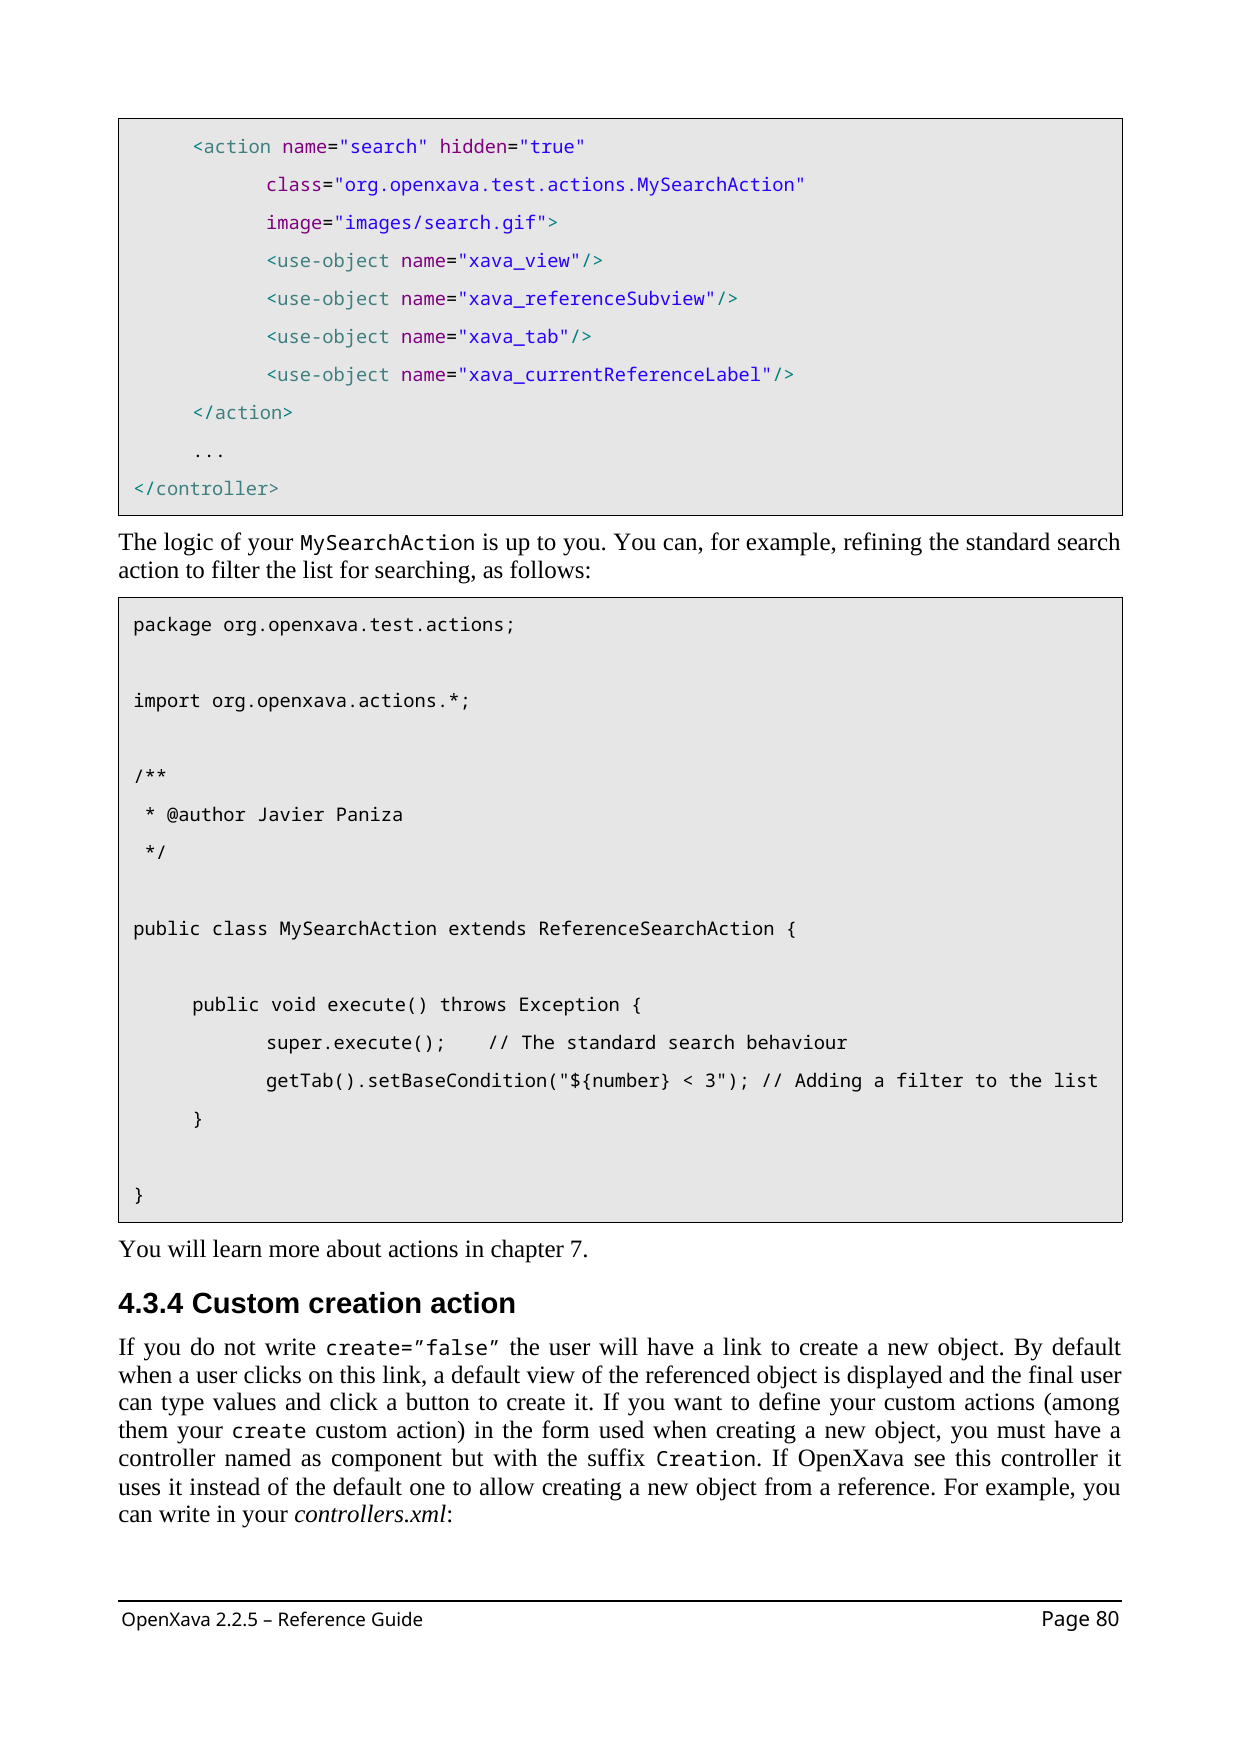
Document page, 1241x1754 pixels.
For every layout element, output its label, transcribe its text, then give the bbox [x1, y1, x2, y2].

text */ [119, 825, 1122, 863]
text <use-object name="xava_view"/> [119, 232, 1122, 270]
text package org.openxava.test.actions; [119, 598, 1122, 634]
text image="images/search.gif"> [119, 194, 1122, 232]
text public void execute() throws Exception { [119, 977, 1122, 1015]
text ... [119, 422, 1122, 460]
text * @author Javier Paniza [119, 787, 1122, 825]
text } [119, 1167, 1122, 1222]
text } [119, 1091, 1122, 1129]
text class="org.openxava.test.actions.MySearchAction" [119, 156, 1122, 194]
subtitle Custom creation action [118, 1287, 1122, 1320]
text <use-object name="xava_currentReferenceLabel"/> [119, 346, 1122, 384]
text <use-object name="xava_referenceSubview"/> [119, 270, 1122, 308]
text </controller> [119, 460, 1122, 515]
text <action name="search" hidden="true" [119, 119, 1122, 156]
text If you do not write create=”false” the user will have a link to create a new object. By default when a user clicks on this link, a default view of the referenced object is displayed and the final user can type values and click a button to create it. If you want to define your custom actions (among them your create custom action) in the form used when creating a new object, you must have a controller named as component but with the suffix Creation. If OpenXava see this controller it uses it instead of the default one to allow creating a new object from a reference. For example, you can write in your controllers.xml: [118, 1333, 1122, 1528]
text getTab().setBaseCondition("${number} < 3"); // Adding a filter to the list [119, 1053, 1122, 1091]
text You will learn more about actions in chapter 7. [118, 1235, 1122, 1262]
text The logic of your MySearchAction is up to you. You can, for example, refining the standard search action to filter the list for searching, as follows: [118, 528, 1122, 584]
text public class MySearchAction extends ReferenceSearchAction { [119, 901, 1122, 939]
text <use-object name="xava_tab"/> [119, 308, 1122, 346]
text import org.openxava.actions.*; [119, 673, 1122, 711]
text /** [119, 749, 1122, 787]
text </action> [119, 384, 1122, 422]
text super.execute(); // The standard search behaviour [119, 1015, 1122, 1053]
